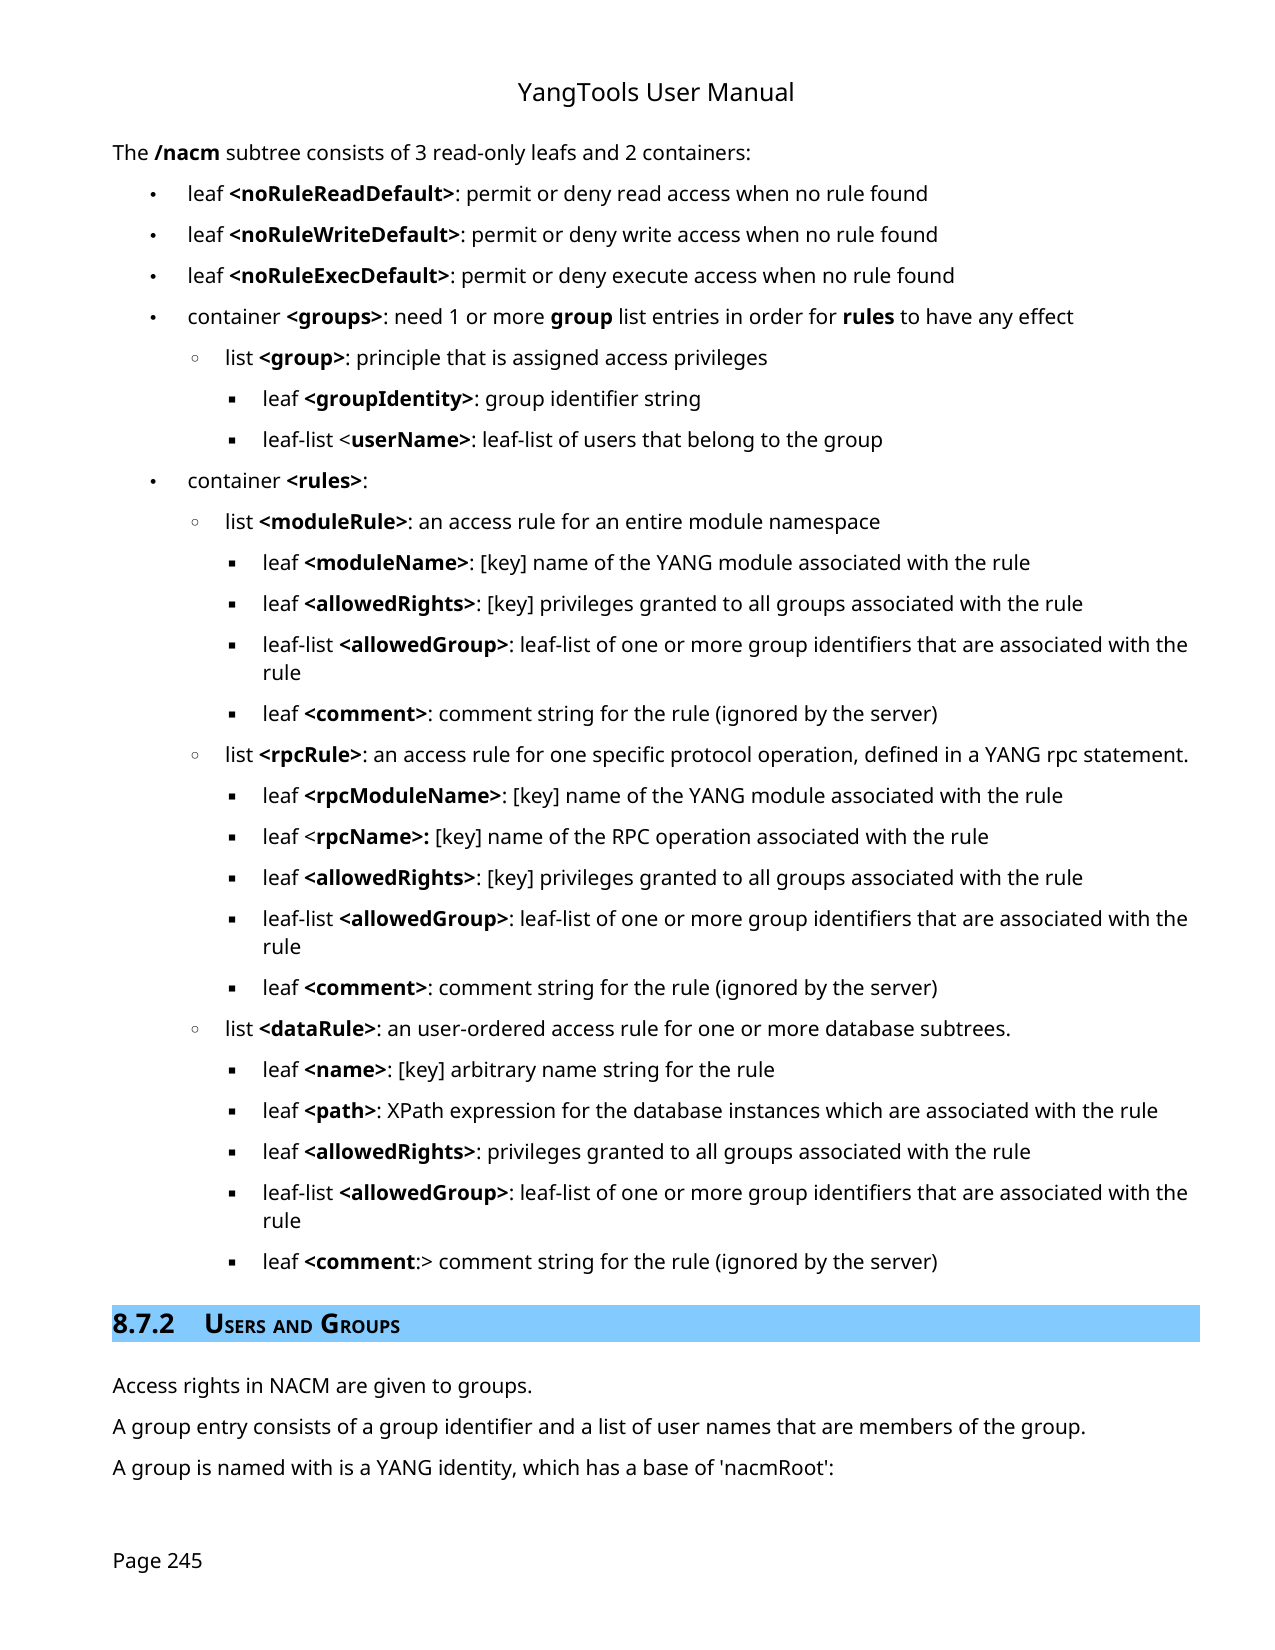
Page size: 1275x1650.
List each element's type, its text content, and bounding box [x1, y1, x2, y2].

list list <dataRule>: an user-ordered access rule for one or more database subtrees. [187, 1014, 1200, 1043]
list leaf <comment>: comment string for the rule (ignored by the server) [225, 973, 1200, 1002]
list leaf-list <allowedGroup>: leaf-list of one or more group identifiers that are associated with the rule [225, 904, 1200, 961]
list leaf-list <userName>: leaf-list of users that belong to the group [225, 425, 1200, 453]
list leaf <rpcName>: [key] name of the RPC operation associated with the rule [225, 822, 1200, 850]
text A group entry consists of a group identifier and a list of user names that are members of the group. [112, 1412, 1200, 1440]
list leaf <noRuleExecDefault>: permit or deny execute access when no rule found [150, 261, 1200, 290]
list leaf <name>: [key] arbitrary name string for the rule [225, 1055, 1200, 1083]
list leaf <comment:> comment string for the rule (ignored by the server) [225, 1247, 1200, 1276]
list leaf <moduleName>: [key] name of the YANG module associated with the rule [225, 548, 1200, 576]
list leaf <noRuleReadDefault>: permit or deny read access when no rule found [150, 179, 1200, 208]
list leaf <groupIdentity>: group identifier string [225, 384, 1200, 413]
list leaf <comment>: comment string for the rule (ignored by the server) [225, 699, 1200, 728]
text A group is named with is a YANG identity, which has a base of 'nacmRoot': [112, 1453, 1200, 1481]
list list <moduleRule>: an access rule for an entire module namespace [187, 507, 1200, 535]
list leaf <allowedRights>: [key] privileges granted to all groups associated with the rule [225, 863, 1200, 891]
list leaf-list <allowedGroup>: leaf-list of one or more group identifiers that are associated with the rule [225, 1178, 1200, 1235]
text Access rights in NACM are given to groups. [112, 1371, 1200, 1399]
list list <rpcRule>: an access rule for one specific protocol operation, defined in a YANG rpc statement. [187, 740, 1200, 768]
list leaf <allowedRights>: privileges granted to all groups associated with the rule [225, 1137, 1200, 1165]
list leaf <path>: XPath expression for the database instances which are associated with the rule [225, 1096, 1200, 1124]
list list <group>: principle that is assigned access privileges [187, 343, 1200, 372]
list leaf <allowedRights>: [key] privileges granted to all groups associated with the rule [225, 589, 1200, 617]
list leaf-list <allowedGroup>: leaf-list of one or more group identifiers that are associated with the rule [225, 630, 1200, 687]
text The /nacm subtree consists of 3 read-only leafs and 2 containers: [112, 138, 1200, 167]
list leaf <rpcModuleName>: [key] name of the YANG module associated with the rule [225, 781, 1200, 809]
list container <groups>: need 1 or more group list entries in order for rules to have any effect [150, 302, 1200, 331]
list leaf <noRuleWriteDefault>: permit or deny write access when no rule found [150, 220, 1200, 249]
subtitle Users and Groups [112, 1305, 1200, 1342]
list container <rules>: [150, 466, 1200, 494]
